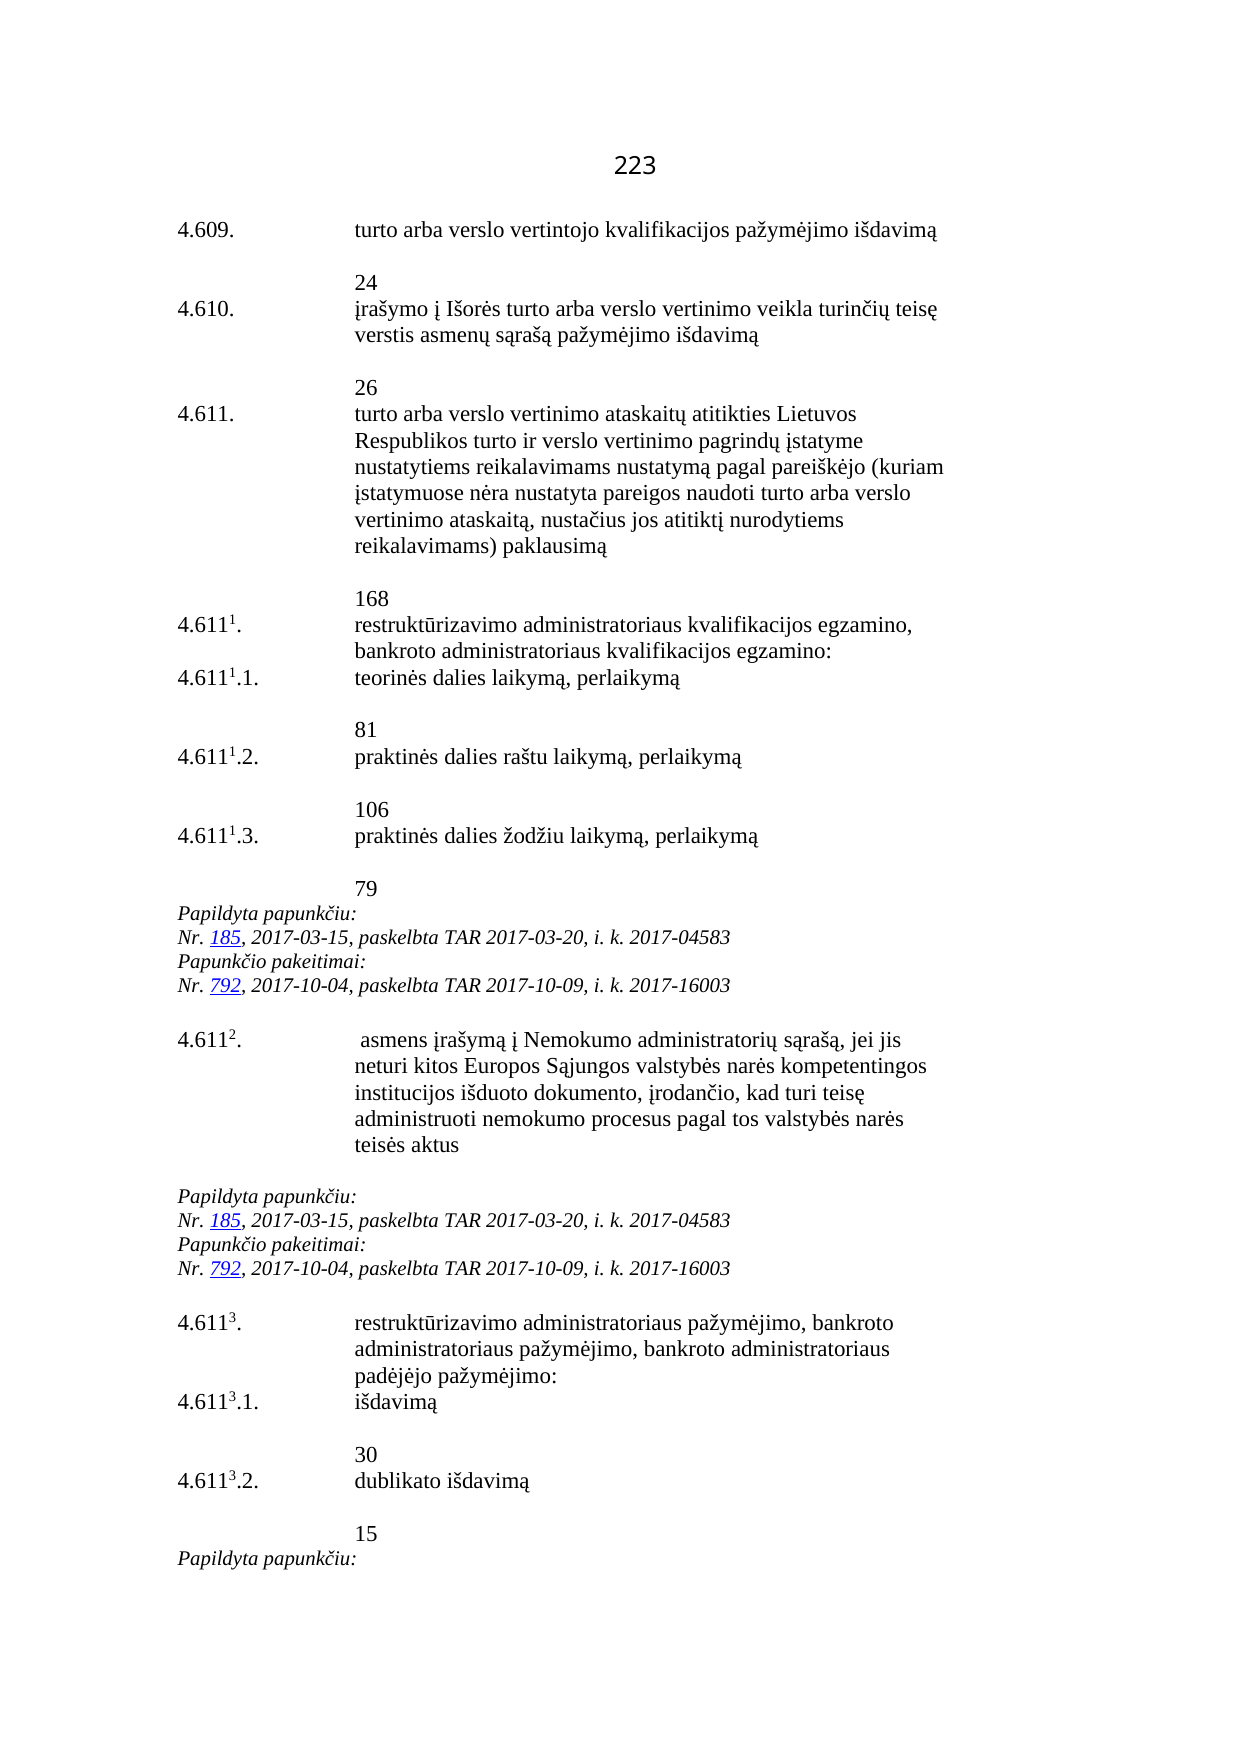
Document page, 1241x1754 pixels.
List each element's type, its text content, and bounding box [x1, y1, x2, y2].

text 4.611. turto arba verslo vertinimo ataskaitų atitikties Lietuvos [177, 400, 945, 427]
text bankroto administratoriaus kvalifikacijos egzamino: [354, 637, 945, 664]
text Papunkčio pakeitimai: [177, 1232, 1093, 1256]
text 4.6113.2. dublikato išdavimą 15 [177, 1467, 945, 1546]
text vertinimo ataskaitą, nustačius jos atitiktį nurodytiems [354, 506, 945, 532]
text 4.6111.3. praktinės dalies žodžiu laikymą, perlaikymą 79 [177, 822, 945, 901]
text Papunkčio pakeitimai: [177, 949, 1093, 973]
text 4.610. įrašymo į Išorės turto arba verslo vertinimo veikla turinčių teisę [177, 295, 945, 321]
text 4.609. turto arba verslo vertintojo kvalifikacijos pažymėjimo išdavimą 24 [177, 216, 945, 295]
text įstatymuose nėra nustatyta pareigos naudoti turto arba verslo [354, 479, 945, 506]
text reikalavimams) paklausimą 168 [354, 532, 945, 611]
text Nr. 185, 2017-03-15, paskelbta TAR 2017-03-20, i. k. 2017-04583 [177, 1208, 1093, 1232]
text Papildyta papunkčiu: [177, 901, 1093, 925]
text Papildyta papunkčiu: [177, 1546, 1093, 1570]
text 4.6111.2. praktinės dalies raštu laikymą, perlaikymą 106 [177, 743, 945, 822]
text 4.6113.1. išdavimą 30 [177, 1388, 945, 1467]
text Nr. 792, 2017-10-04, paskelbta TAR 2017-10-09, i. k. 2017-16003 [177, 1256, 1093, 1280]
text administratoriaus pažymėjimo, bankroto administratoriaus [354, 1336, 945, 1362]
text 4.6113. restruktūrizavimo administratoriaus pažymėjimo, bankroto [177, 1309, 945, 1336]
text verstis asmenų sąrašą pažymėjimo išdavimą 26 [354, 321, 945, 400]
text Papildyta papunkčiu: [177, 1184, 1093, 1208]
text Nr. 792, 2017-10-04, paskelbta TAR 2017-10-09, i. k. 2017-16003 [177, 973, 1093, 997]
text padėjėjo pažymėjimo: [354, 1362, 945, 1388]
text nustatytiems reikalavimams nustatymą pagal pareiškėjo (kuriam [354, 453, 945, 479]
text 4.6111. restruktūrizavimo administratoriaus kvalifikacijos egzamino, [177, 611, 945, 637]
text Respublikos turto ir verslo vertinimo pagrindų įstatyme [354, 427, 945, 453]
text Nr. 185, 2017-03-15, paskelbta TAR 2017-03-20, i. k. 2017-04583 [177, 925, 1093, 949]
text 4.6112. asmens įrašymą į Nemokumo administratorių sąrašą, jei jis neturi kitos Europos Sąjungos valstybės narės kompetentingos institucijos išduoto dokumento, įrodančio, kad turi teisę administruoti nemokumo procesus pagal tos valstybės narės teisės aktus [177, 1026, 945, 1184]
text 4.6111.1. teorinės dalies laikymą, perlaikymą 81 [177, 664, 945, 743]
